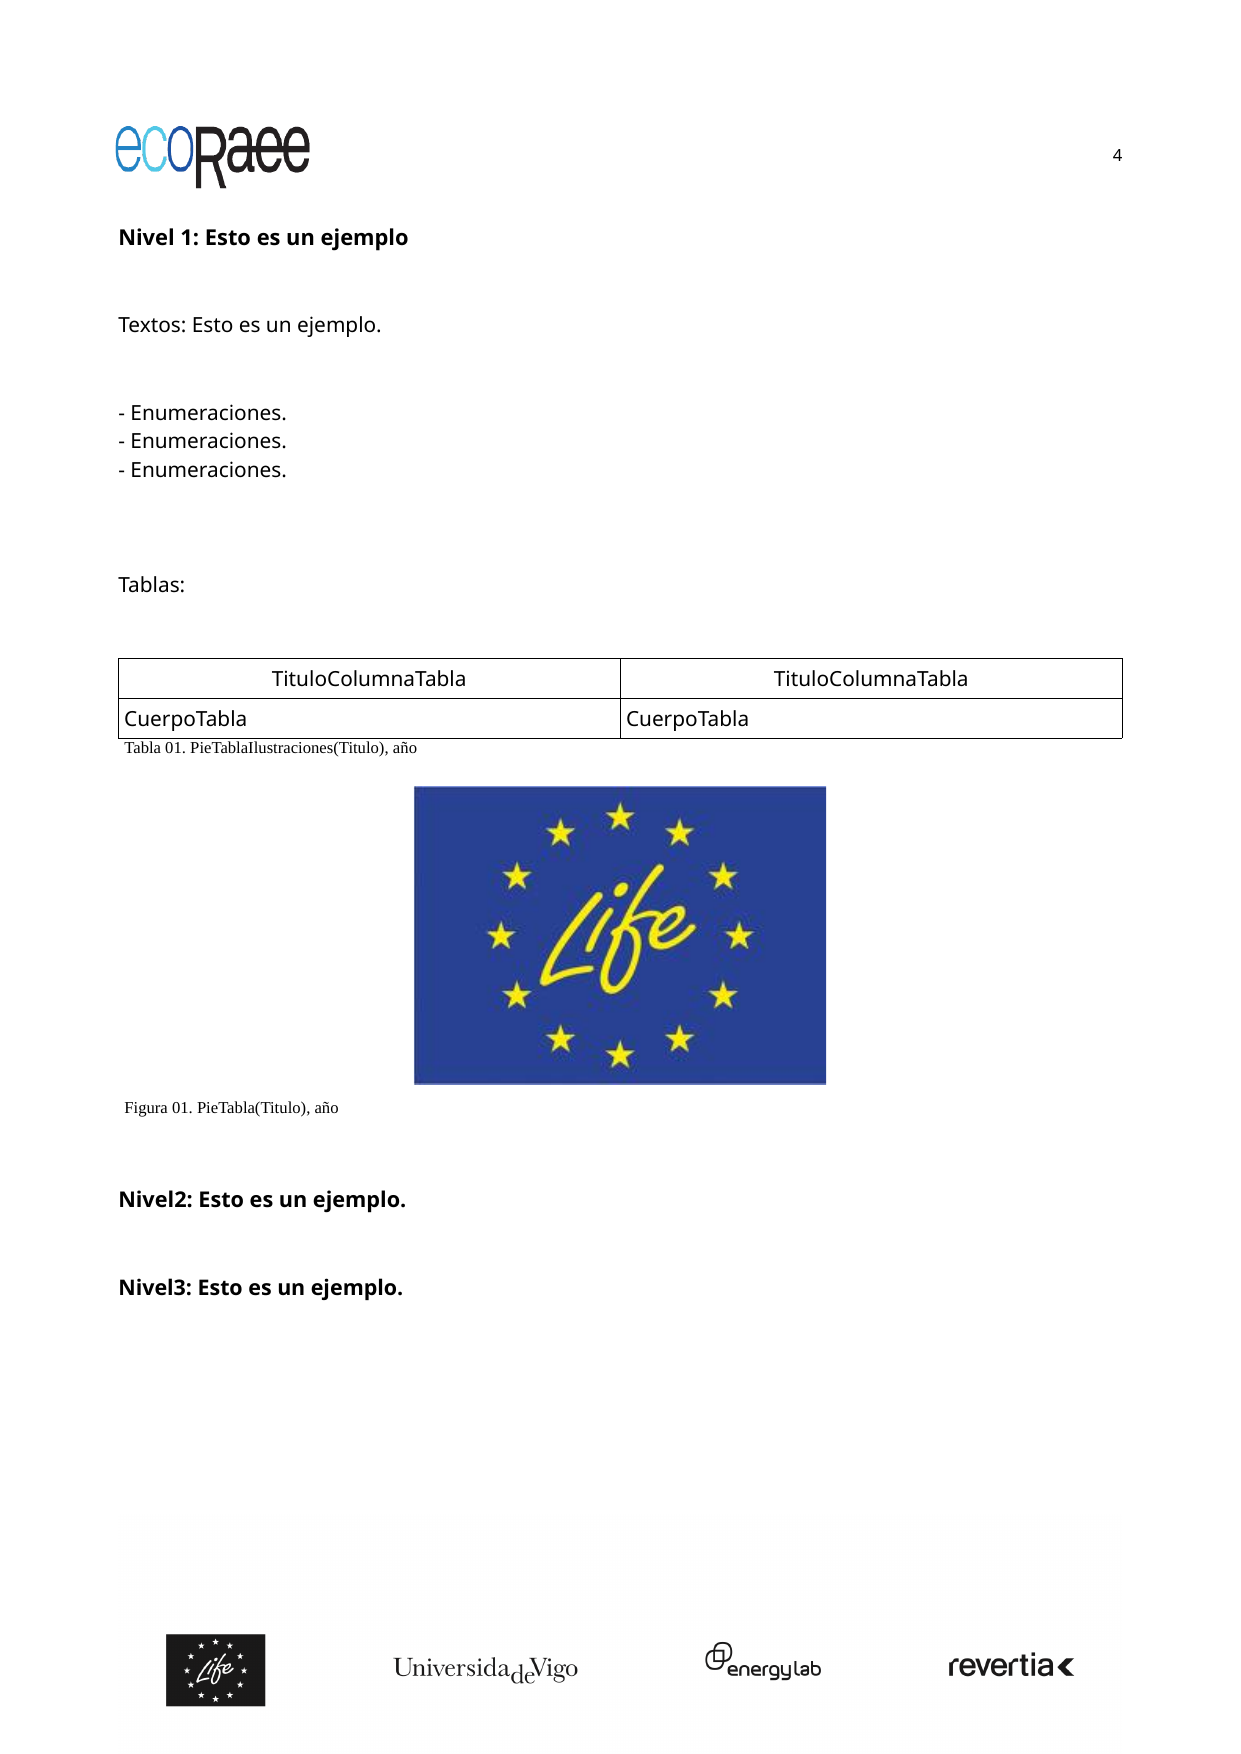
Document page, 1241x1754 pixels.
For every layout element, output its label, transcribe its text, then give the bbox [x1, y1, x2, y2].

picture [413, 786, 827, 1085]
text Tablas: [118, 571, 1122, 599]
text - Enumeraciones. [118, 426, 1122, 455]
picture [114, 124, 311, 190]
text Nivel3: Esto es un ejemplo. [118, 1272, 1122, 1302]
text - Enumeraciones. [118, 455, 1122, 483]
table_header TituloColumnaTabla [119, 659, 620, 698]
text Textos: Esto es un ejemplo. [118, 310, 1122, 339]
picture [118, 1514, 1123, 1754]
text Nivel 1: Esto es un ejemplo [118, 221, 1122, 251]
table_cell CuerpoTabla [621, 699, 1122, 738]
text - Enumeraciones. [118, 398, 1122, 426]
table_cell CuerpoTabla [119, 699, 620, 738]
text Nivel2: Esto es un ejemplo. [118, 1184, 1122, 1213]
text Tabla 01. PieTablaIlustraciones(Titulo), año [124, 739, 1122, 757]
text Figura 01. PieTabla(Titulo), año [124, 1098, 1122, 1117]
table_header TituloColumnaTabla [621, 659, 1122, 698]
